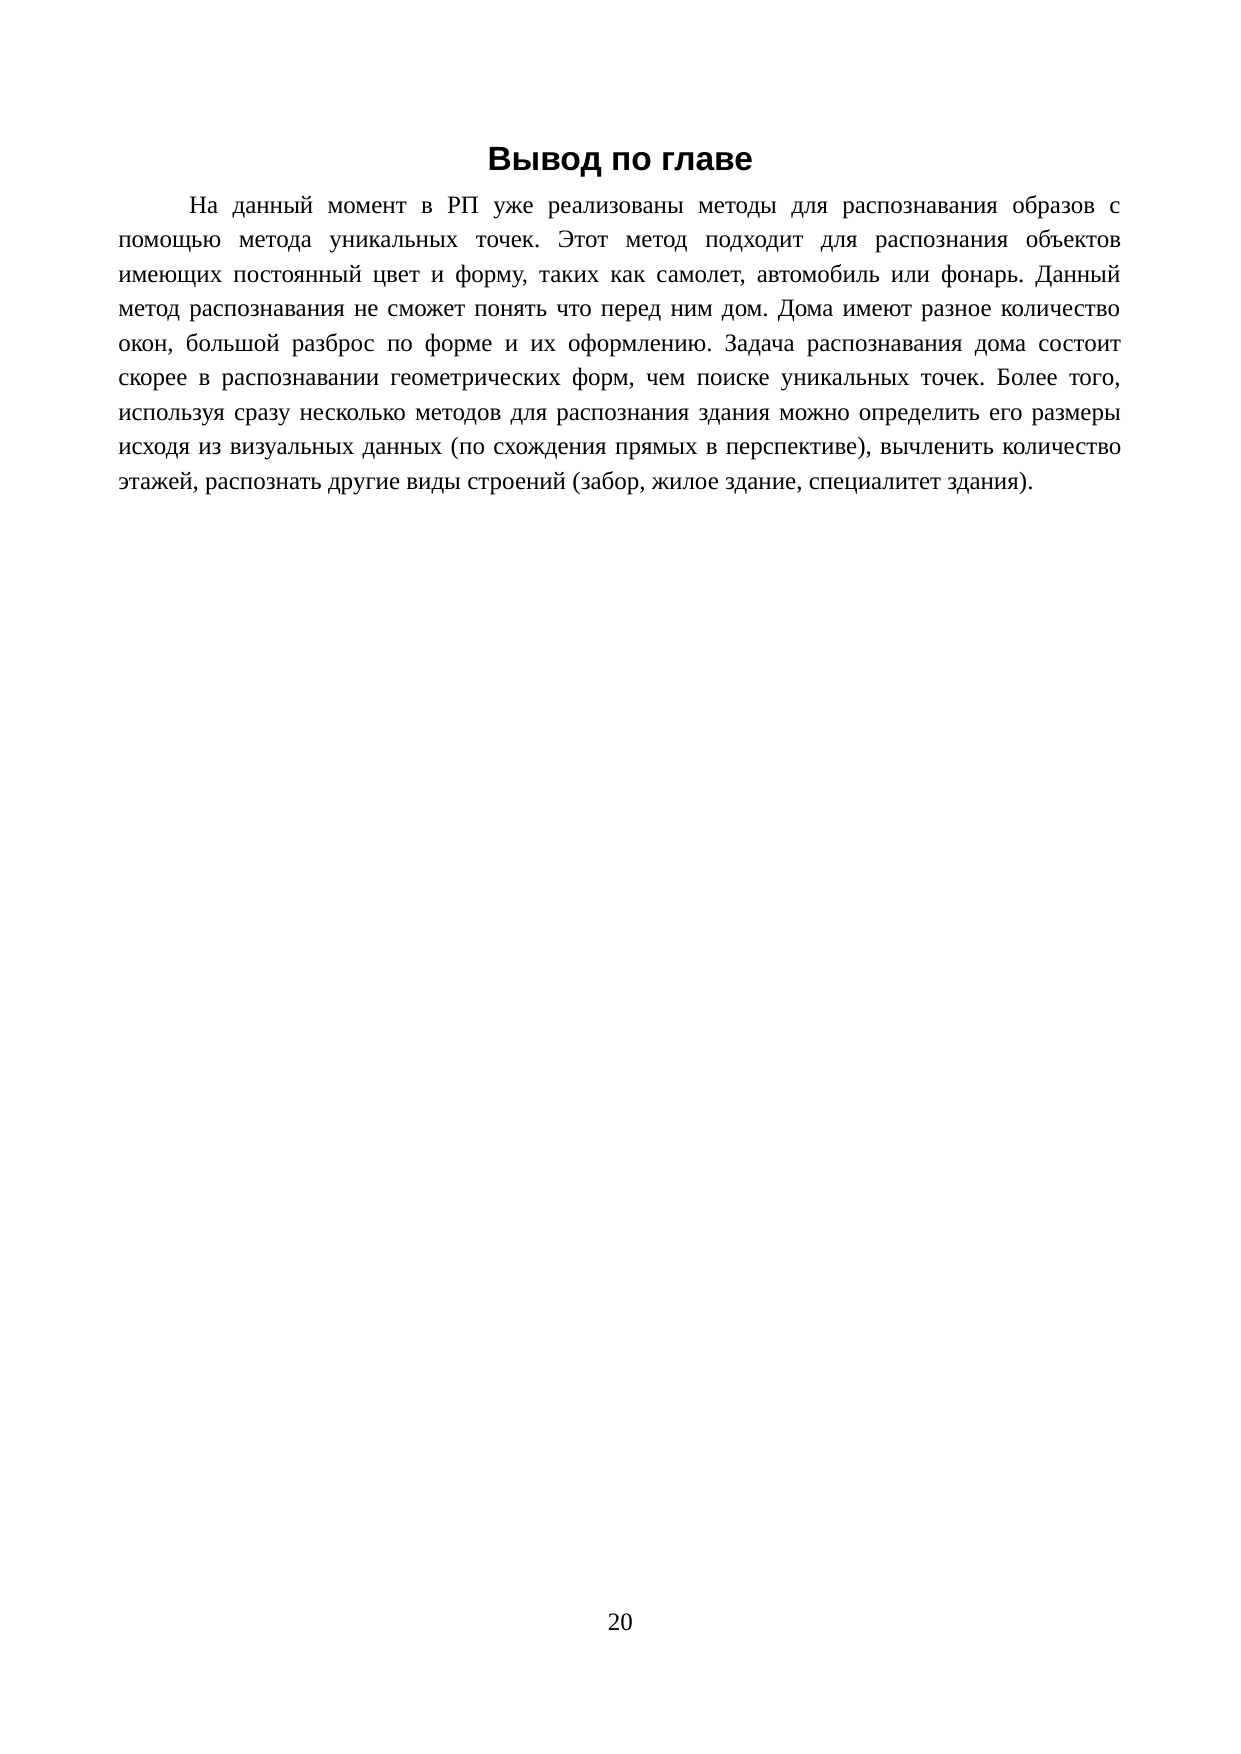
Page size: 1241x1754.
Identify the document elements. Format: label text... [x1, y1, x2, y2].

text На данный момент в РП уже реализованы методы для распознавания образов с помощью метода уникальных точек. Этот метод подходит для распознания объектов имеющих постоянный цвет и форму, таких как самолет, автомобиль или фонарь. Данный метод распознавания не сможет понять что перед ним дом. Дома имеют разное количество окон, большой разброс по форме и их оформлению. Задача распознавания дома состоит скорее в распознавании геометрических форм, чем поиске уникальных точек. Более того, используя сразу несколько методов для распознания здания можно определить его размеры исходя из визуальных данных (по схождения прямых в перспективе), вычленить количество этажей, распознать другие виды строений (забор, жилое здание, специалитет здания). [118, 190, 1122, 495]
subtitle Вывод по главе [118, 139, 1122, 178]
